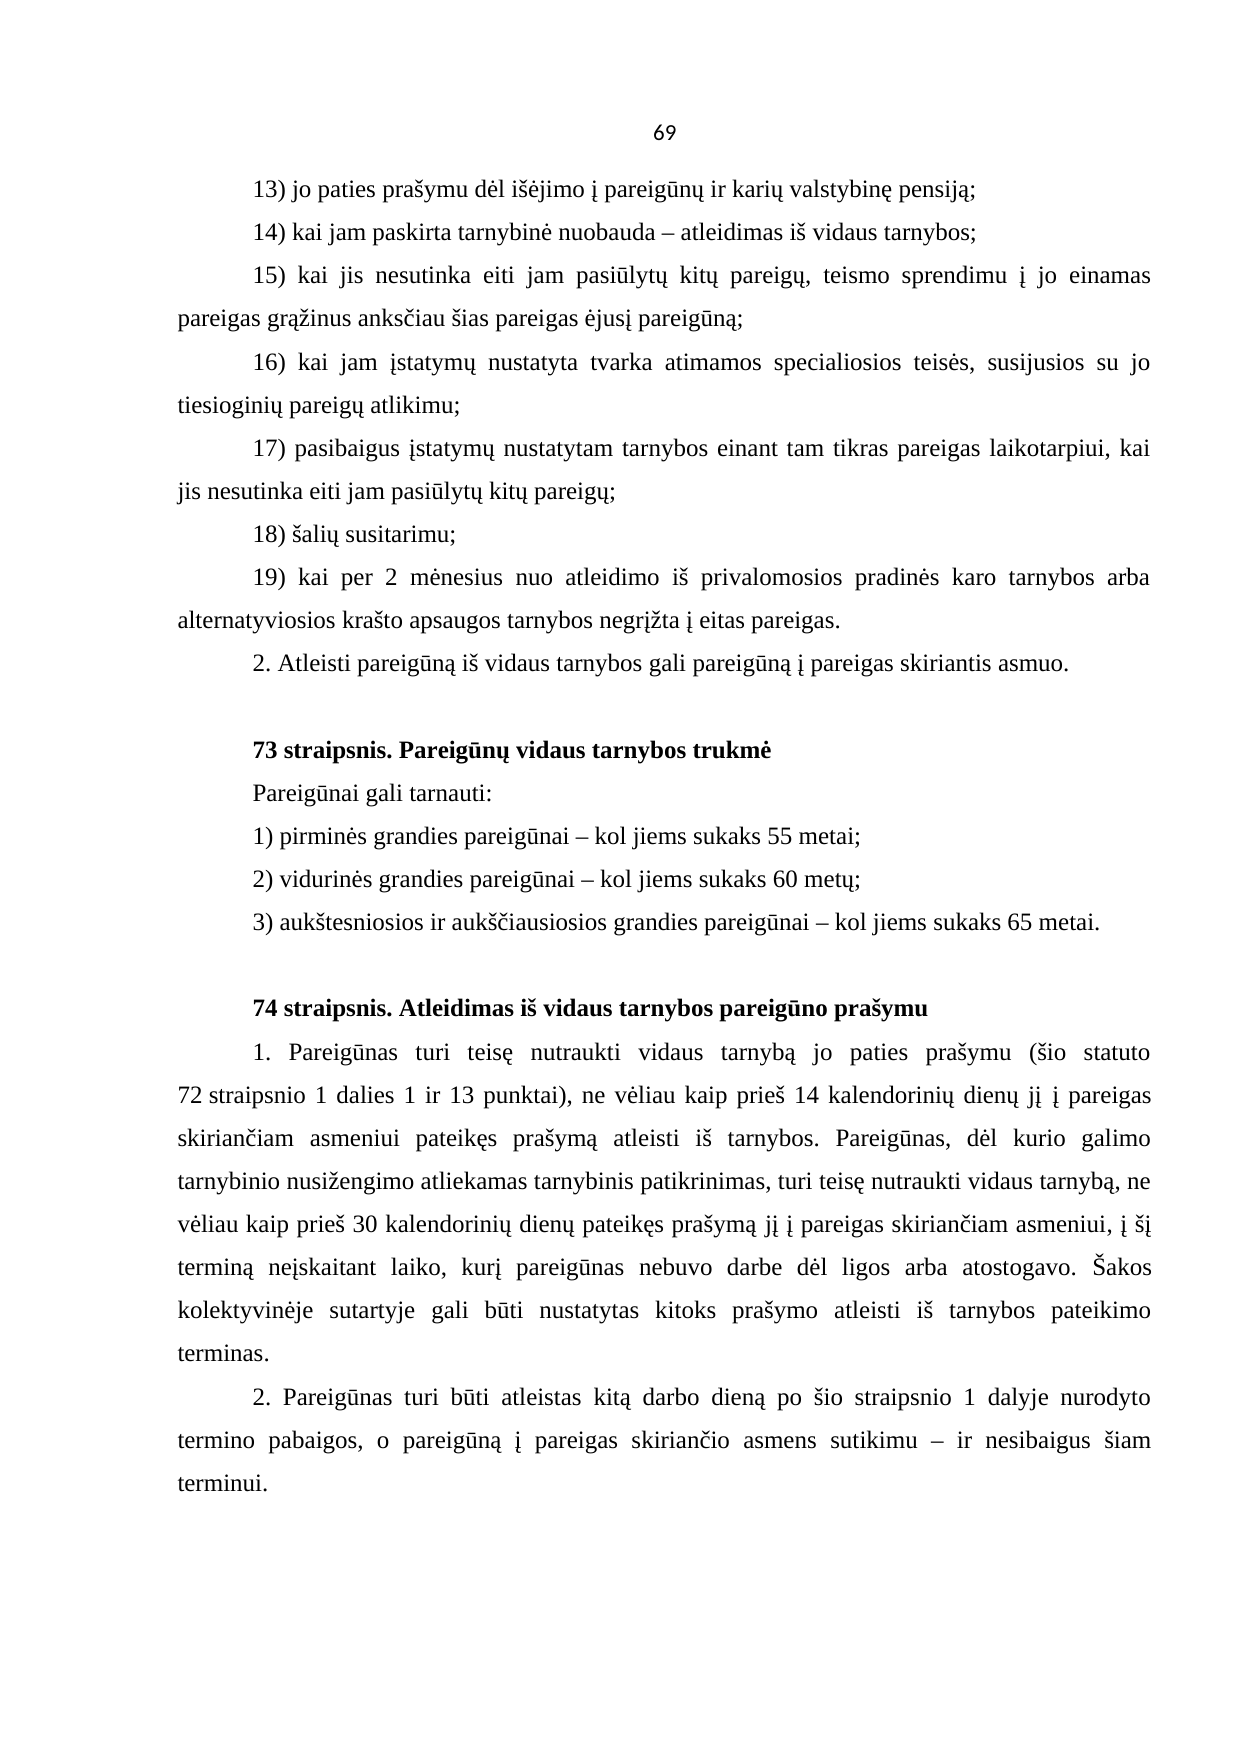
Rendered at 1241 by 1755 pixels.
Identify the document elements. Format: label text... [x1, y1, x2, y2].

text 1. Pareigūnas turi teisę nutraukti vidaus tarnybą jo paties prašymu (šio statuto 72 straipsnio 1 dalies 1 ir 13 punktai), ne vėliau kaip prieš 14 kalendorinių dienų jį į pareigas skiriančiam asmeniui pateikęs prašymą atleisti iš tarnybos. Pareigūnas, dėl kurio galimo tarnybinio nusižengimo atliekamas tarnybinis patikrinimas, turi teisę nutraukti vidaus tarnybą, ne vėliau kaip prieš 30 kalendorinių dienų pateikęs prašymą jį į pareigas skiriančiam asmeniui, į šį terminą neįskaitant laiko, kurį pareigūnas nebuvo darbe dėl ligos arba atostogavo. Šakos kolektyvinėje sutartyje gali būti nustatytas kitoks prašymo atleisti iš tarnybos pateikimo terminas. [177, 1037, 1152, 1367]
text 13) jo paties prašymu dėl išėjimo į pareigūnų ir karių valstybinę pensiją; [177, 174, 1152, 203]
text 17) pasibaigus įstatymų nustatytam tarnybos einant tam tikras pareigas laikotarpiui, kai jis nesutinka eiti jam pasiūlytų kitų pareigų; [177, 433, 1152, 505]
text 73 straipsnis. Pareigūnų vidaus tarnybos trukmė [177, 735, 1152, 763]
text 15) kai jis nesutinka eiti jam pasiūlytų kitų pareigų, teismo sprendimu į jo einamas pareigas grąžinus anksčiau šias pareigas ėjusį pareigūną; [177, 260, 1152, 332]
text 74 straipsnis. Atleidimas iš vidaus tarnybos pareigūno prašymu [177, 993, 1152, 1022]
text 1) pirminės grandies pareigūnai – kol jiems sukaks 55 metai; [177, 821, 1152, 850]
text 14) kai jam paskirta tarnybinė nuobauda – atleidimas iš vidaus tarnybos; [177, 217, 1152, 246]
text 2. Atleisti pareigūną iš vidaus tarnybos gali pareigūną į pareigas skiriantis asmuo. [177, 648, 1152, 677]
text Pareigūnai gali tarnauti: [177, 778, 1152, 807]
text 2) vidurinės grandies pareigūnai – kol jiems sukaks 60 metų; [177, 864, 1152, 893]
text 19) kai per 2 mėnesius nuo atleidimo iš privalomosios pradinės karo tarnybos arba alternatyviosios krašto apsaugos tarnybos negrįžta į eitas pareigas. [177, 562, 1152, 634]
text 16) kai jam įstatymų nustatyta tvarka atimamos specialiosios teisės, susijusios su jo tiesioginių pareigų atlikimu; [177, 347, 1152, 418]
text 18) šalių susitarimu; [177, 519, 1152, 548]
text 2. Pareigūnas turi būti atleistas kitą darbo dieną po šio straipsnio 1 dalyje nurodyto termino pabaigos, o pareigūną į pareigas skiriančio asmens sutikimu – ir nesibaigus šiam terminui. [177, 1382, 1152, 1497]
text 3) aukštesniosios ir aukščiausiosios grandies pareigūnai – kol jiems sukaks 65 metai. [177, 907, 1152, 936]
